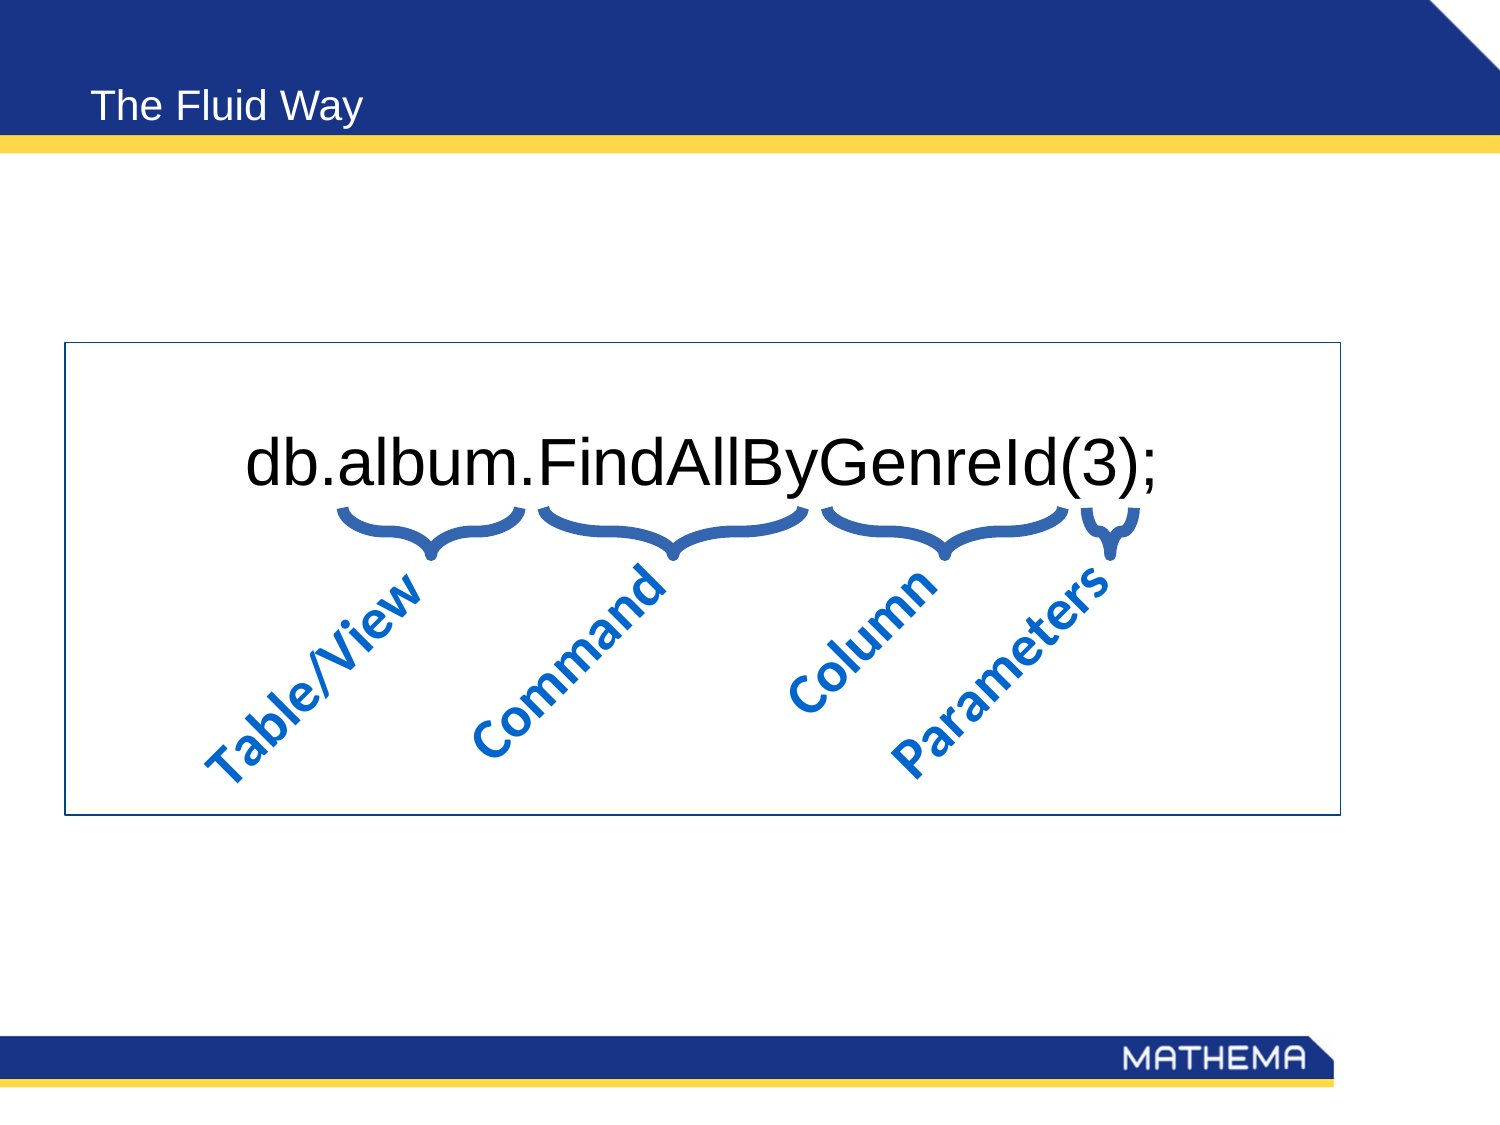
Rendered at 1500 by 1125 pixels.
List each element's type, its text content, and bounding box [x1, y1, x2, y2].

text_box Table/View [173, 504, 485, 815]
text_box Column [752, 433, 1063, 745]
title The Fluid Way [75, 9, 1426, 198]
text_box Parameters [858, 496, 1170, 807]
text_box db.album.FindAllByGenreId(3); [64, 342, 1341, 815]
text_box Command [437, 478, 748, 789]
picture [0, 0, 1500, 1125]
